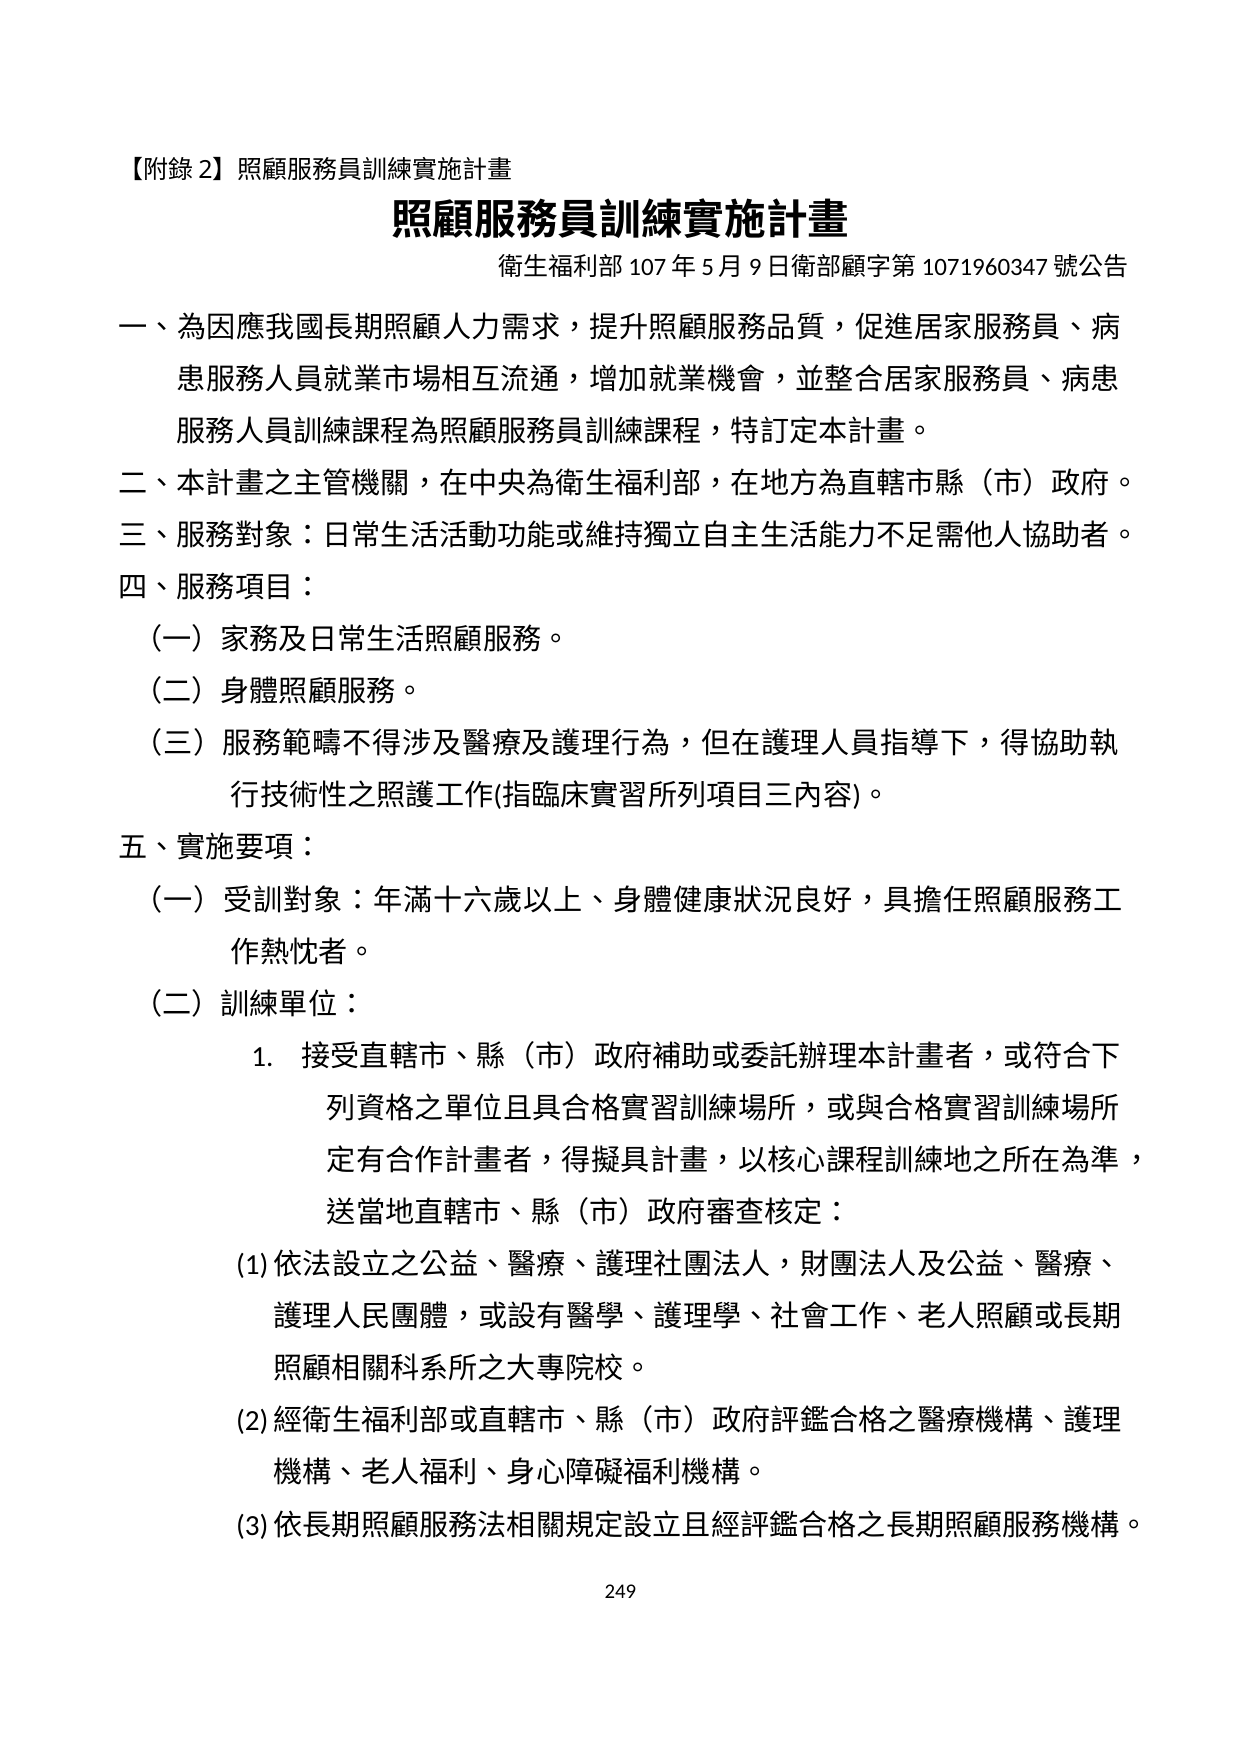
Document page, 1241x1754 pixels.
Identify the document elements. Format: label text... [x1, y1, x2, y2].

text 二、本計畫之主管機關，在中央為衛生福利部，在地方為直轄市縣（市）政府。 [118, 452, 1122, 504]
text 衛生福利部107年5月9日衛部顧字第1071960347號公告 [369, 247, 1128, 283]
text 三、服務對象：日常生活活動功能或維持獨立自主生活能力不足需他人協助者。 [118, 504, 1122, 556]
text 照顧服務員訓練實施計畫 [118, 186, 1122, 247]
text （二）身體照顧服務。 [118, 660, 1122, 712]
text （一）家務及日常生活照顧服務。 [118, 608, 1122, 660]
list 經衛生福利部或直轄市、縣（市）政府評鑑合格之醫療機構、護理機構、老人福利、身心障礙福利機構。 [236, 1389, 1122, 1493]
text 五、實施要項： [118, 816, 1122, 868]
text （二）訓練單位： [133, 972, 1122, 1024]
text 一、為因應我國長期照顧人力需求，提升照顧服務品質，促進居家服務員、病患服務人員就業市場相互流通，增加就業機會，並整合居家服務員、病患服務人員訓練課程為照顧服務員訓練課程，特訂定本計畫。 [118, 295, 1122, 452]
subtitle 【附錄2】照顧服務員訓練實施計畫 [118, 150, 1122, 186]
text 四、服務項目： [118, 556, 1122, 608]
list 依法設立之公益、醫療、護理社團法人，財團法人及公益、醫療、護理人民團體，或設有醫學、護理學、社會工作、老人照顧或長期照顧相關科系所之大專院校。 [236, 1233, 1122, 1389]
text （三）服務範疇不得涉及醫療及護理行為，但在護理人員指導下，得協助執行技術性之照護工作(指臨床實習所列項目三內容)。 [133, 712, 1122, 816]
list 依長期照顧服務法相關規定設立且經評鑑合格之長期照顧服務機構。 [236, 1493, 1122, 1545]
text （一）受訓對象：年滿十六歲以上、身體健康狀況良好，具擔任照顧服務工作熱忱者。 [133, 868, 1122, 972]
list 接受直轄市、縣（市）政府補助或委託辦理本計畫者，或符合下列資格之單位且具合格實習訓練場所，或與合格實習訓練場所定有合作計畫者，得擬具計畫，以核心課程訓練地之所在為準，送當地直轄市、縣（市）政府審查核定： [251, 1024, 1122, 1233]
